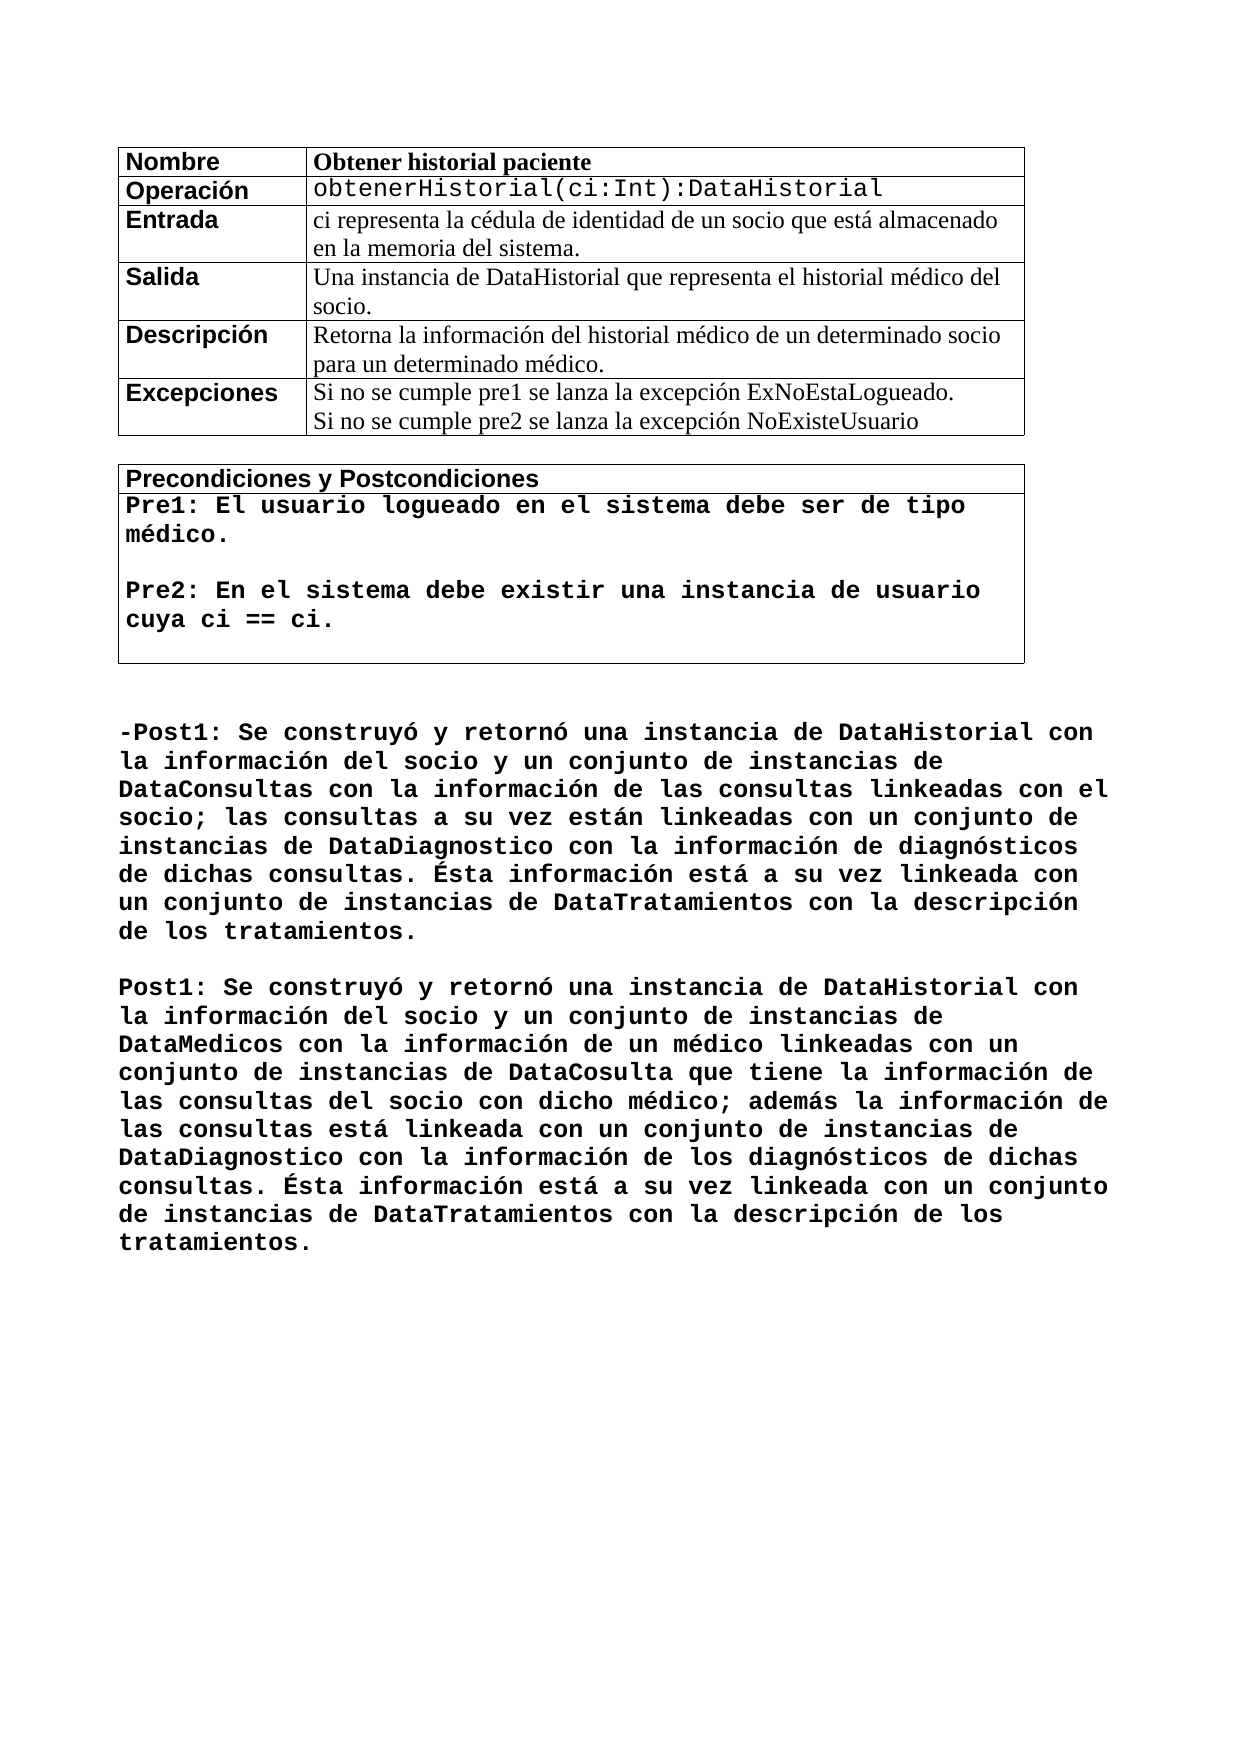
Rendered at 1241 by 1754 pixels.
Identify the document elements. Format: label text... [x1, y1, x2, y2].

table_cell Una instancia de DataHistorial que representa el historial médico del socio. [307, 263, 1024, 320]
table_cell Salida [119, 263, 306, 320]
table_cell obtenerHistorial(ci:Int):DataHistorial [307, 177, 1024, 204]
table_cell Entrada [119, 206, 306, 262]
table_cell Excepciones [119, 379, 306, 435]
table_cell Retorna la información del historial médico de un determinado socio para un determinado médico. [307, 321, 1024, 377]
table_header Obtener historial paciente [307, 148, 1024, 176]
text -Post1: Se construyó y retornó una instancia de DataHistorial con la información del socio y un conjunto de instancias de DataConsultas con la información de las consultas linkeadas con el socio; las consultas a su vez están linkeadas con un conjunto de instancias de DataDiagnostico con la información de diagnósticos de dichas consultas. Ésta información está a su vez linkeada con un conjunto de instancias de DataTratamientos con la descripción de los tratamientos. [118, 720, 1122, 947]
table_cell Descripción [119, 321, 306, 377]
table_header Precondiciones y Postcondiciones [119, 465, 1024, 493]
table_cell Operación [119, 177, 306, 204]
table_header Nombre [119, 148, 306, 176]
table_cell Si no se cumple pre1 se lanza la excepción ExNoEstaLogueado. Si no se cumple pre2 se lanza la excepción NoExisteUsuario [307, 379, 1024, 435]
text Post1: Se construyó y retornó una instancia de DataHistorial con la información del socio y un conjunto de instancias de DataMedicos con la información de un médico linkeadas con un conjunto de instancias de DataCosulta que tiene la información de las consultas del socio con dicho médico; además la información de las consultas está linkeada con un conjunto de instancias de DataDiagnostico con la información de los diagnósticos de dichas consultas. Ésta información está a su vez linkeada con un conjunto de instancias de DataTratamientos con la descripción de los tratamientos. [118, 975, 1122, 1258]
table_cell ci representa la cédula de identidad de un socio que está almacenado en la memoria del sistema. [307, 206, 1024, 262]
table_cell Pre1: El usuario logueado en el sistema debe ser de tipo médico. Pre2: En el sistema debe existir una instancia de usuario cuya ci == ci. [119, 494, 1024, 663]
